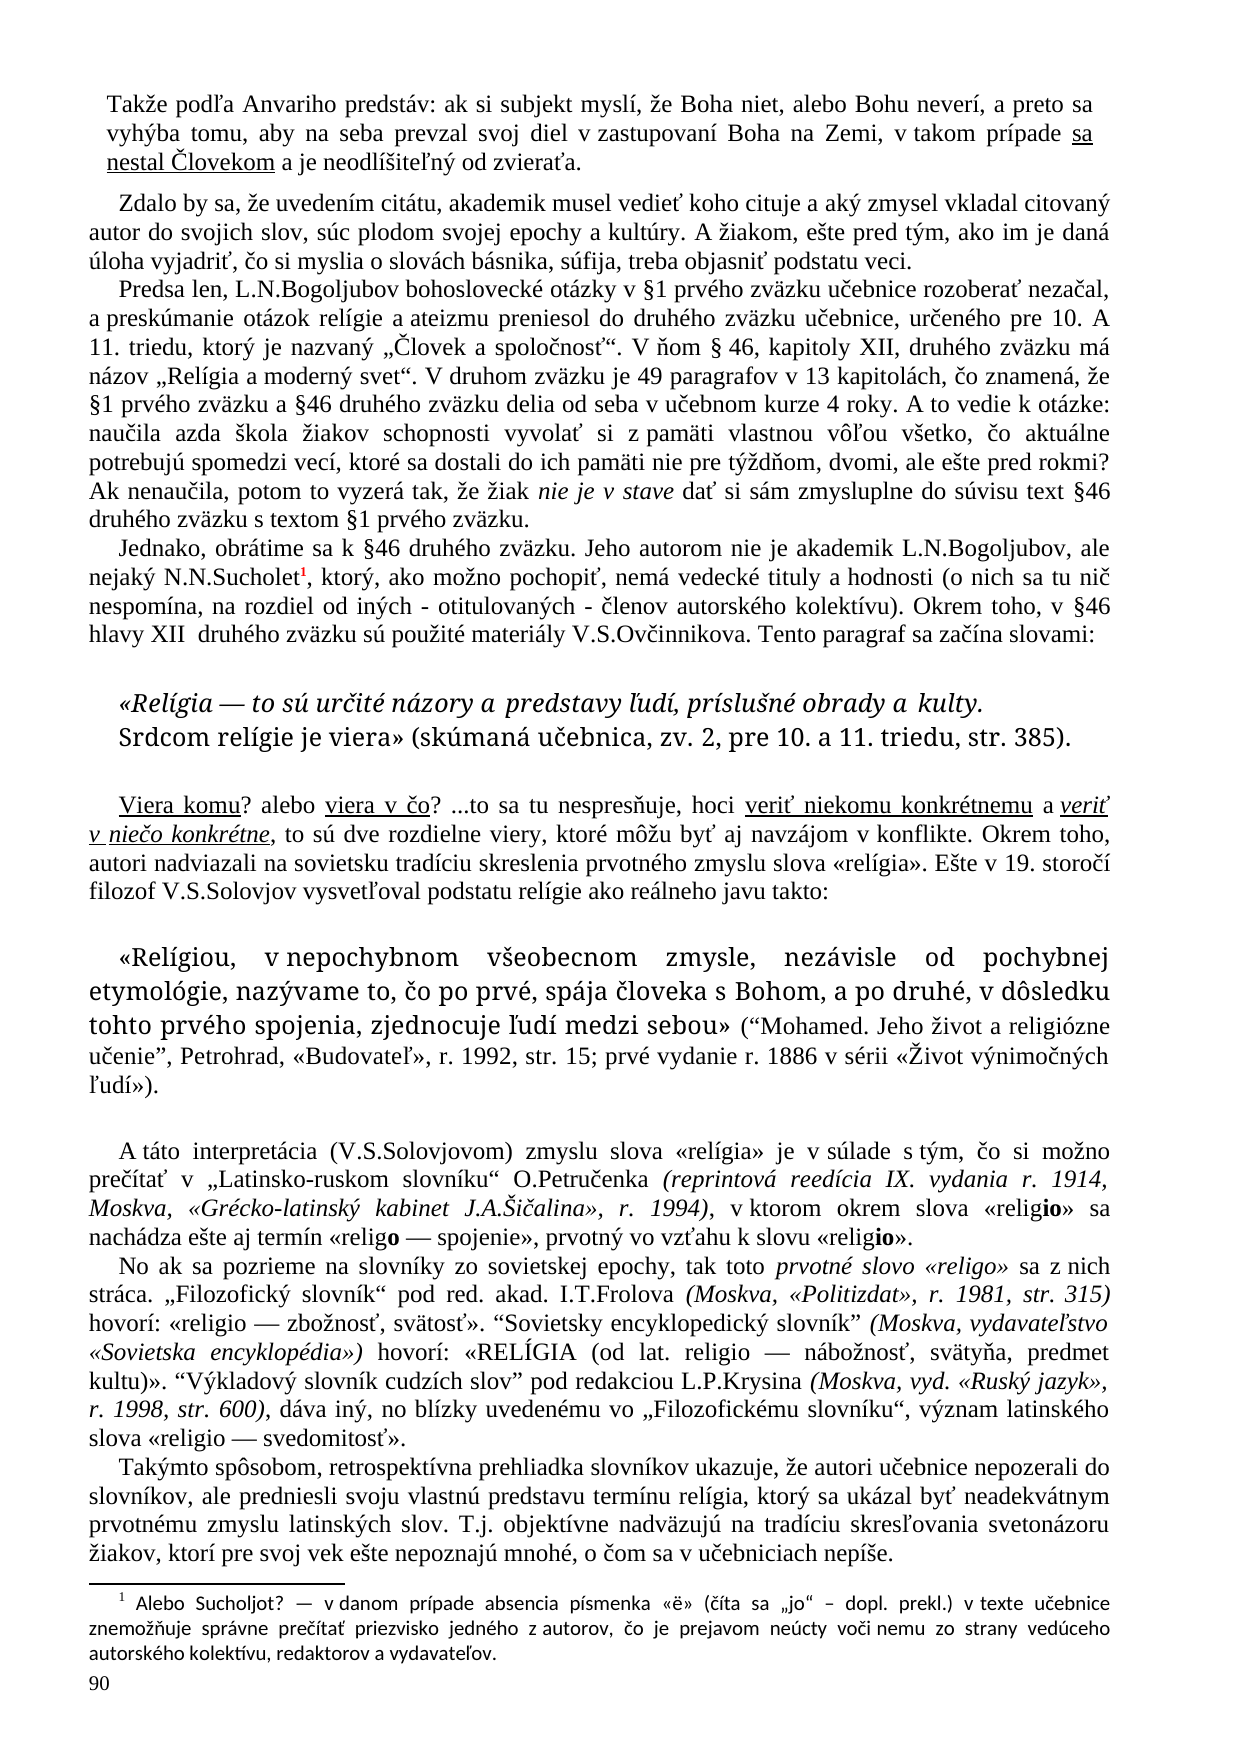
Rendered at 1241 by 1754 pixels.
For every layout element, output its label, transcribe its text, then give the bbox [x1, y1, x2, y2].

text Zdalo by sa, že uvedením citátu, akademik musel vedieť koho cituje a aký zmysel vkladal citovaný autor do svojich slov, súc plodom svojej epochy a kultúry. A žiakom, ešte pred tým, ako im je daná úloha vyjadriť, čo si myslia o slovách básnika, súfija, treba objasniť podstatu veci. [89, 188, 1110, 274]
text Jednako, obrátime sa k §46 druhého zväzku. Jeho autorom nie je akademik L.N.Bogoljubov, ale nejaký N.N.Sucholet, ktorý, ako možno pochopiť, nemá vedecké tituly a hodnosti (o nich sa tu nič nespomína, na rozdiel od iných - otitulovaných - členov autorského kolektívu). Okrem toho, v §46 hlavy XII druhého zväzku sú použité materiály V.S.Ovčinnikova. Tento paragraf sa začína slovami: [89, 533, 1110, 648]
text «Relígiou, v nepochybnom všeobecnom zmysle, nezávisle od pochybnej etymológie, nazývame to, čo po prvé, spája človeka s Bohom, a po druhé, v dôsledku tohto prvého spojenia, zjednocuje ľudí medzi sebou» (“Mohamed. Jeho život a religiózne učenie”, Petrohrad, «Budovateľ», r. 1992, str. 15; prvé vydanie r. 1886 v sérii «Život výnimočných ľudí»). [89, 939, 1110, 1099]
text «Relígia — to sú určité názory a predstavy ľudí, príslušné obrady a kulty. [89, 685, 1110, 719]
text A táto interpretácia (V.S.Solovjovom) zmyslu slova «relígia» je v súlade s tým, čo si možno prečítať v „Latinsko-ruskom slovníku“ O.Petručenka (reprintová reedícia IX. vydania r. 1914, Moskva, «Grécko-latinský kabinet J.A.Šičalina», r. 1994), v ktorom okrem slova «religio» sa nachádza ešte aj termín «religo — spojenie», prvotný vo vzťahu k slovu «religio». [89, 1136, 1110, 1251]
text No ak sa pozrieme na slovníky zo sovietskej epochy, tak toto prvotné slovo «religo» sa z nich stráca. „Filozofický slovník“ pod red. akad. I.T.Frolova (Moskva, «Politizdat», r. 1981, str. 315) hovorí: «religio — zbožnosť, svätosť». “Sovietsky encyklopedický slovník” (Moskva, vydavateľstvo «Sovietska encyklopédia») hovorí: «RELÍGIA (od lat. religio — nábožnosť, svätyňa, predmet kultu)». “Výkladový slovník cudzích slov” pod redakciou L.P.Krysina (Moskva, vyd. «Ruský jazyk», r. 1998, str. 600), dáva iný, no blízky uvedenému vo „Filozofickému slovníku“, význam latinského slova «religio — svedomitosť». [89, 1251, 1110, 1452]
text Viera komu? alebo viera v čo? ...to sa tu nespresňuje, hoci veriť niekomu konkrétnemu a veriť v niečo konkrétne, to sú dve rozdielne viery, ktoré môžu byť aj navzájom v konflikte. Okrem toho, autori nadviazali na sovietsku tradíciu skreslenia prvotného zmyslu slova «relígia». Ešte v 19. storočí filozof V.S.Solovjov vysvetľoval podstatu relígie ako reálneho javu takto: [89, 790, 1110, 905]
text Srdcom relígie je viera» (skúmaná učebnica, zv. 2, pre 10. a 11. triedu, str. 385). [89, 719, 1110, 753]
text Takýmto spôsobom, retrospektívna prehliadka slovníkov ukazuje, že autori učebnice nepozerali do slovníkov, ale predniesli svoju vlastnú predstavu termínu relígia, ktorý sa ukázal byť neadekvátnym prvotnému zmyslu latinských slov. T.j. objektívne nadväzujú na tradíciu skresľovania svetonázoru žiakov, ktorí pre svoj vek ešte nepoznajú mnohé, o čom sa v učebniciach nepíše. [89, 1452, 1110, 1567]
text Takže podľa Anvariho predstáv: ak si subjekt myslí, že Boha niet, alebo Bohu neverí, a preto sa vyhýba tomu, aby na seba prevzal svoj diel v zastupovaní Boha na Zemi, v takom prípade sa nestal Človekom a je neodlíšiteľný od zvieraťa. [106, 89, 1093, 176]
text Predsa len, L.N.Bogoljubov bohoslovecké otázky v §1 prvého zväzku učebnice rozoberať nezačal, a preskúmanie otázok relígie a ateizmu preniesol do druhého zväzku učebnice, určeného pre 10. A 11. triedu, ktorý je nazvaný „Človek a spoločnosť“. V ňom § 46, kapitoly XII, druhého zväzku má názov „Relígia a moderný svet“. V druhom zväzku je 49 paragrafov v 13 kapitolách, čo znamená, že §1 prvého zväzku a §46 druhého zväzku delia od seba v učebnom kurze 4 roky. A to vedie k otázke: naučila azda škola žiakov schopnosti vyvolať si z pamäti vlastnou vôľou všetko, čo aktuálne potrebujú spomedzi vecí, ktoré sa dostali do ich pamäti nie pre týždňom, dvomi, ale ešte pred rokmi? Ak nenaučila, potom to vyzerá tak, že žiak nie je v stave dať si sám zmysluplne do súvisu text §46 druhého zväzku s textom §1 prvého zväzku. [89, 274, 1110, 533]
text Alebo Sucholjot? — v danom prípade absencia písmenka «ё» (číta sa „jo“ – dopl. prekl.) v texte učebnice znemožňuje správne prečítať priezvisko jedného z autorov, čo je prejavom neúcty voči nemu zo strany vedúceho autorského kolektívu, redaktorov a vydavateľov. [89, 1590, 1110, 1665]
